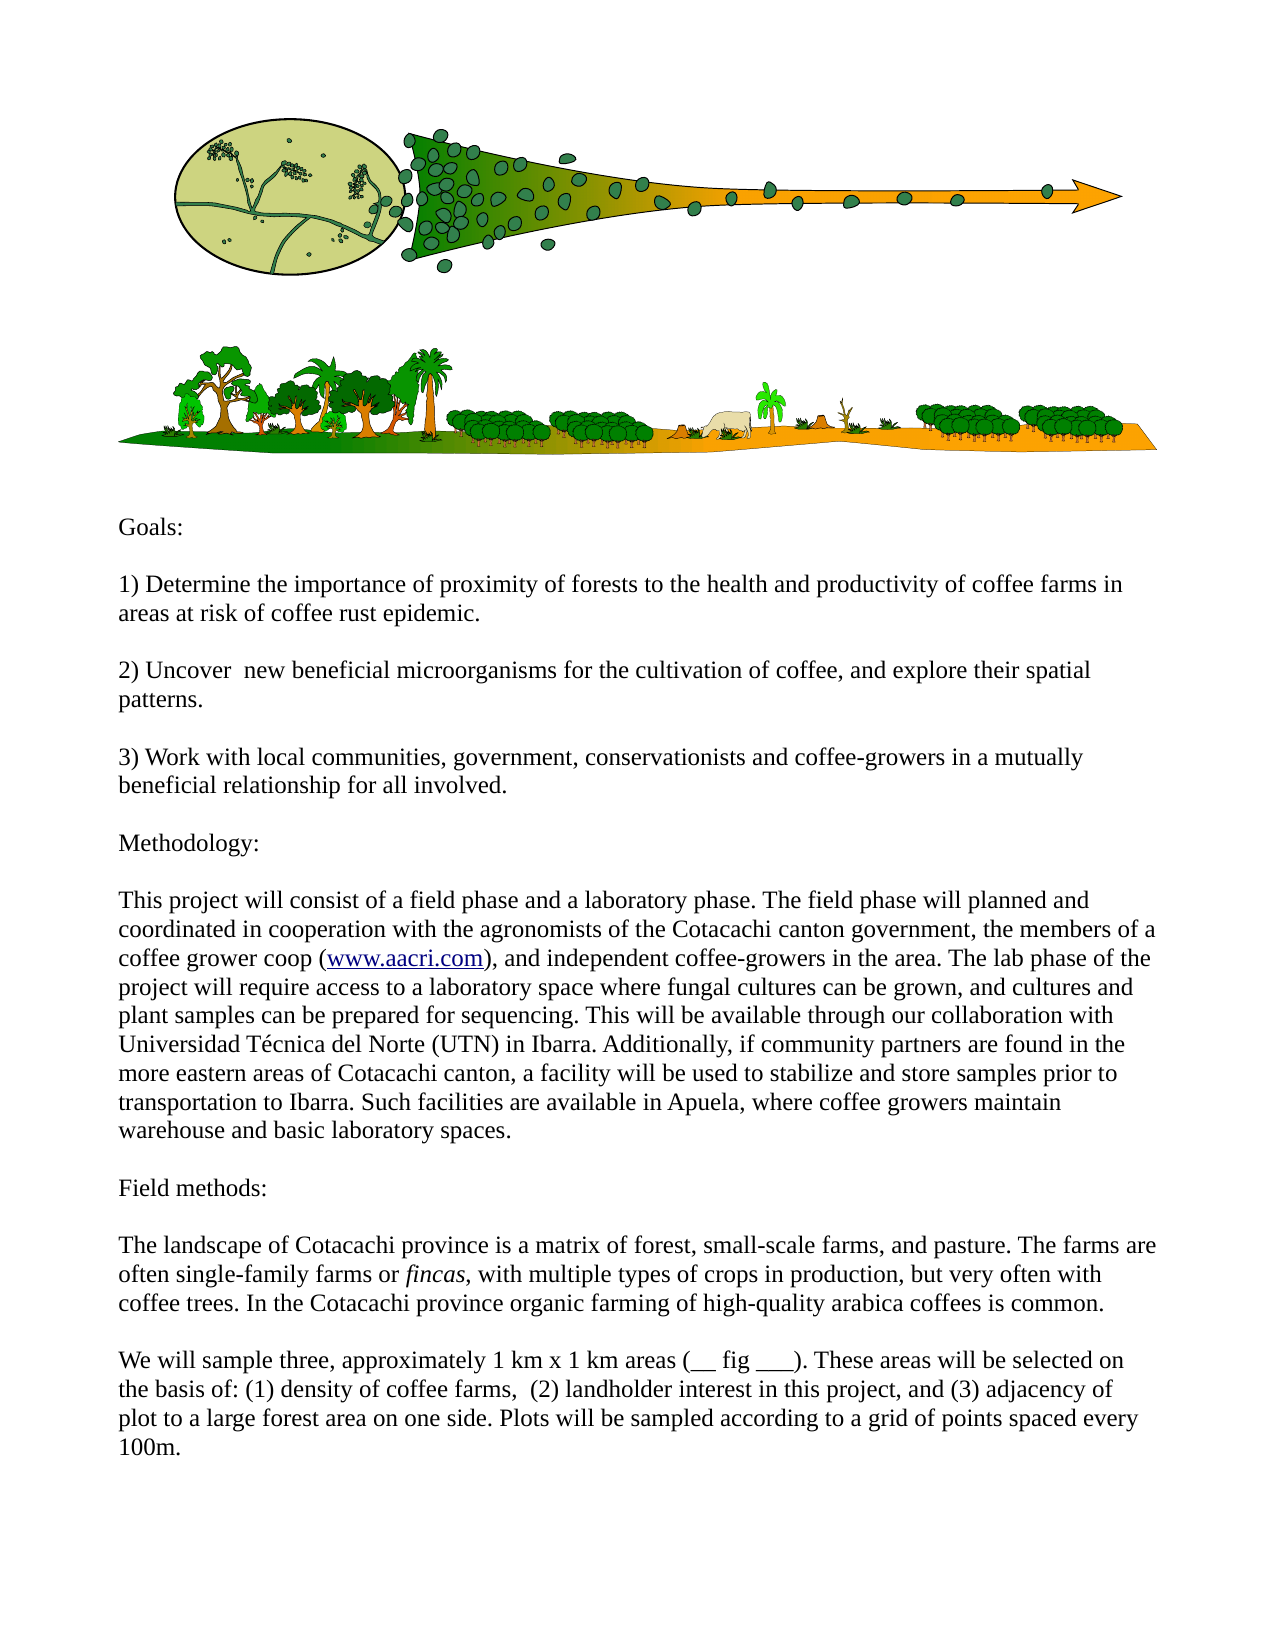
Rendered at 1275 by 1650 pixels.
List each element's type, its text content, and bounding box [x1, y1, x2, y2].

text Field methods: [118, 1173, 1157, 1202]
text We will sample three, approximately 1 km x 1 km areas (__ fig ___). These areas will be selected on the basis of: (1) density of coffee farms, (2) landholder interest in this project, and (3) adjacency of plot to a large forest area on one side. Plots will be sampled according to a grid of points spaced every 100m. [118, 1346, 1157, 1461]
text Goals: [118, 512, 1157, 541]
text 3) Work with local communities, government, conservationists and coffee-growers in a mutually beneficial relationship for all involved. [118, 742, 1157, 799]
text The landscape of Cotacachi province is a matrix of forest, small-scale farms, and pasture. The farms are often single-family farms or fincas, with multiple types of crops in production, but very often with coffee trees. In the Cotacachi province organic farming of high-quality arabica coffees is common. [118, 1231, 1157, 1317]
text This project will consist of a field phase and a laboratory phase. The field phase will planned and coordinated in cooperation with the agronomists of the Cotacachi canton government, the members of a coffee grower coop (www.aacri.com), and independent coffee-growers in the area. The lab phase of the project will require access to a laboratory space where fungal cultures can be grown, and cultures and plant samples can be prepared for sequencing. This will be available through our collaboration with Universidad Técnica del Norte (UTN) in Ibarra. Additionally, if community partners are found in the more eastern areas of Cotacachi canton, a facility will be used to stabilize and store samples prior to transportation to Ibarra. Such facilities are available in Apuela, where coffee growers maintain warehouse and basic laboratory spaces. [118, 886, 1157, 1144]
text 2) Uncover new beneficial microorganisms for the cultivation of coffee, and explore their spatial patterns. [118, 656, 1157, 713]
text Methodology: [118, 828, 1157, 857]
text 1) Determine the importance of proximity of forests to the health and productivity of coffee farms in areas at risk of coffee rust epidemic. [118, 569, 1157, 627]
